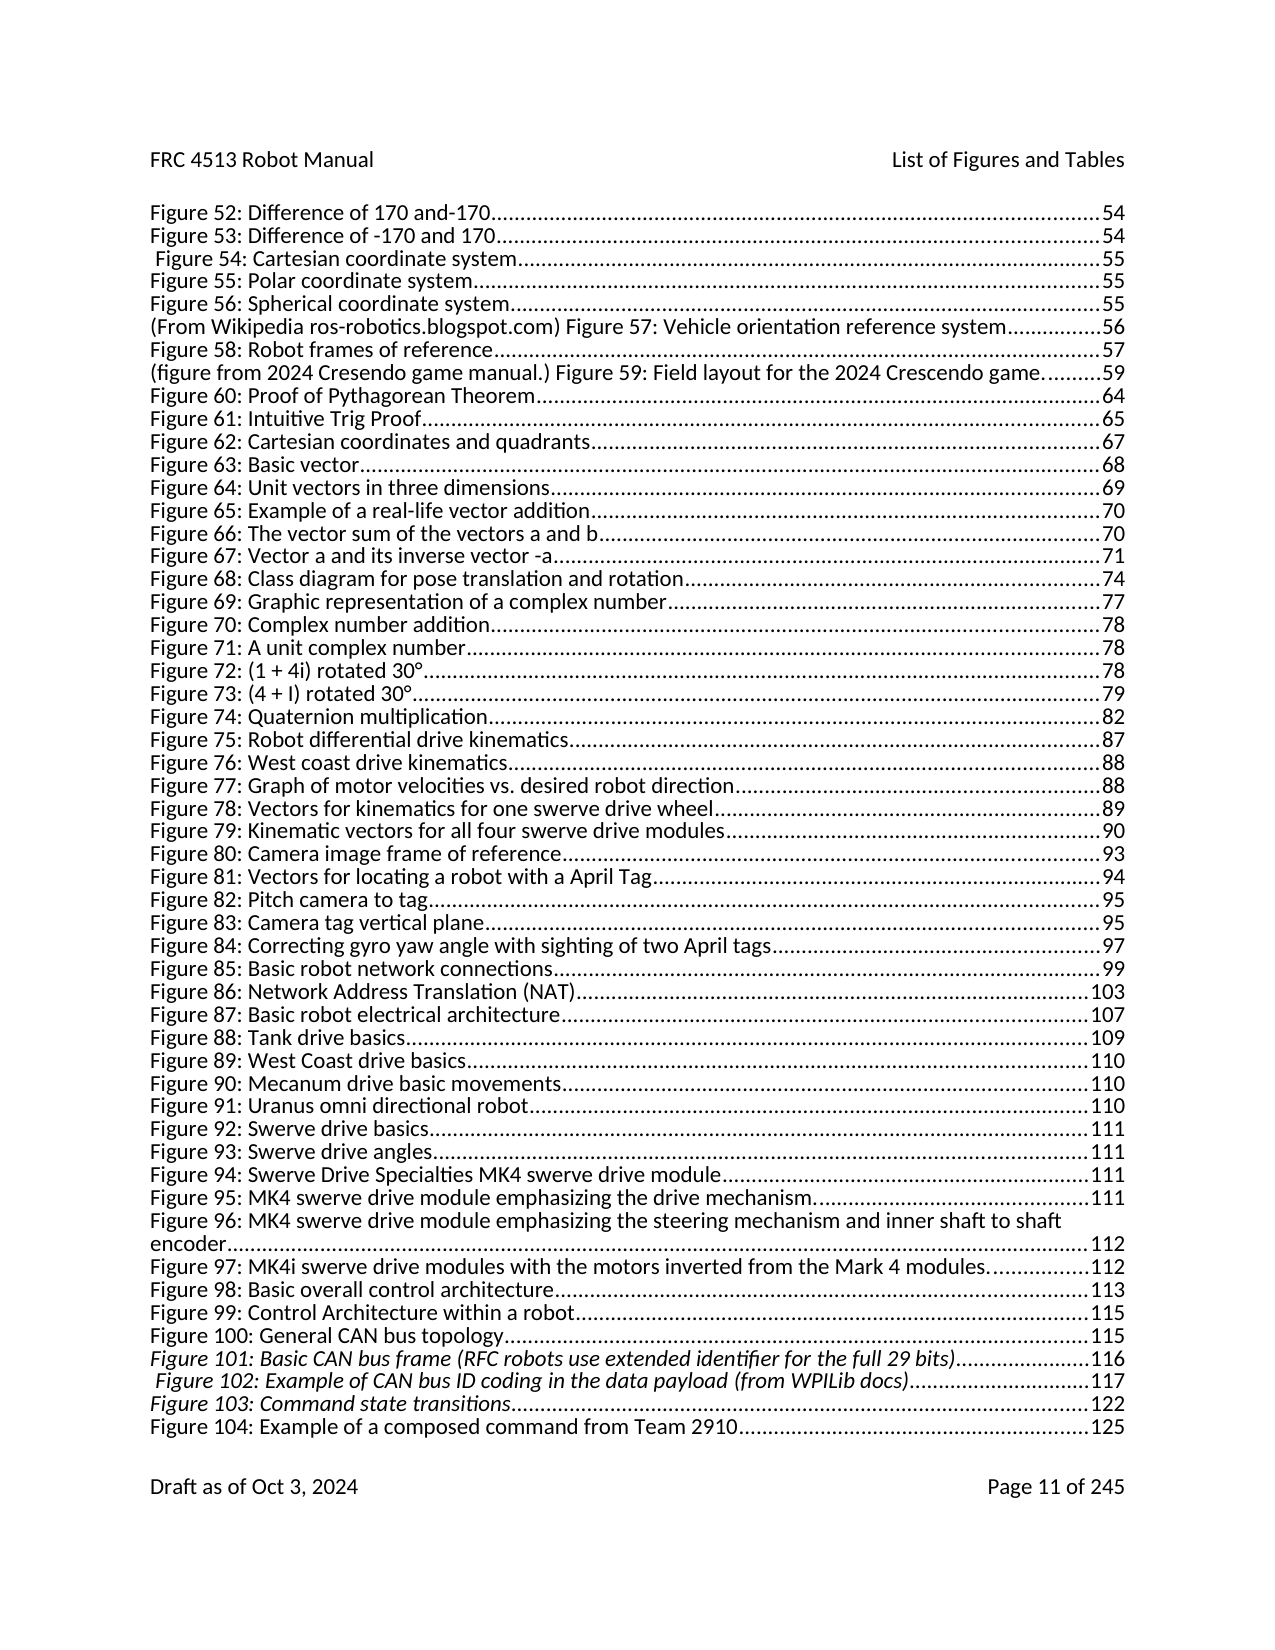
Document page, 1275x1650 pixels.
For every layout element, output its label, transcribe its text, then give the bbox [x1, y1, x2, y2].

text (figure from 2024 Cresendo game manual.) Figure 59: Field layout for the 2024 Crescendo game. 59 [150, 363, 1125, 386]
text Figure 80: Camera image frame of reference 93 [150, 844, 1125, 867]
text Figure 71: A unit complex number 78 [150, 638, 1125, 661]
text Figure 56: Spherical coordinate system 55 [150, 294, 1125, 317]
text Figure 75: Robot differential drive kinematics 87 [150, 730, 1125, 753]
text Figure 79: Kinematic vectors for all four swerve drive modules 90 [150, 822, 1125, 844]
text Figure 84: Correcting gyro yaw angle with sighting of two April tags 97 [150, 936, 1125, 959]
text Figure 95: MK4 swerve drive module emphasizing the drive mechanism. 111 [150, 1188, 1125, 1211]
text Figure 61: Intuitive Trig Proof 65 [150, 409, 1125, 432]
text Figure 55: Polar coordinate system 55 [150, 272, 1125, 294]
text Figure 92: Swerve drive basics 111 [150, 1119, 1125, 1142]
text Figure 78: Vectors for kinematics for one swerve drive wheel 89 [150, 799, 1125, 822]
text Figure 54: Cartesian coordinate system 55 [150, 249, 1125, 272]
text Figure 100: General CAN bus topology 115 [150, 1326, 1125, 1349]
text Figure 91: Uranus omni directional robot 110 [150, 1097, 1125, 1119]
text Figure 60: Proof of Pythagorean Theorem 64 [150, 386, 1125, 409]
text Figure 96: MK4 swerve drive module emphasizing the steering mechanism and inner shaft to shaft encoder. 112 [150, 1211, 1125, 1257]
text Figure 64: Unit vectors in three dimensions 69 [150, 478, 1125, 501]
text Figure 65: Example of a real-life vector addition 70 [150, 501, 1125, 524]
text Figure 93: Swerve drive angles 111 [150, 1142, 1125, 1165]
text Figure 53: Difference of -170 and 170 54 [150, 226, 1125, 249]
text (From Wikipedia ros-robotics.blogspot.com) Figure 57: Vehicle orientation reference system 56 [150, 317, 1125, 340]
text Figure 87: Basic robot electrical architecture 107 [150, 1005, 1125, 1028]
text Figure 90: Mecanum drive basic movements 110 [150, 1074, 1125, 1097]
text Figure 58: Robot frames of reference 57 [150, 340, 1125, 363]
text Figure 72: (1 + 4i) rotated 30° 78 [150, 661, 1125, 684]
text Figure 86: Network Address Translation (NAT) 103 [150, 982, 1125, 1005]
text Figure 99: Control Architecture within a robot 115 [150, 1303, 1125, 1326]
text Figure 104: Example of a composed command from Team 2910 125 [150, 1417, 1125, 1440]
text Figure 68: Class diagram for pose translation and rotation 74 [150, 569, 1125, 592]
text Figure 77: Graph of motor velocities vs. desired robot direction 88 [150, 776, 1125, 799]
text Figure 89: West Coast drive basics 110 [150, 1051, 1125, 1074]
text Figure 67: Vector a and its inverse vector -a 71 [150, 547, 1125, 569]
text Figure 63: Basic vector 68 [150, 455, 1125, 478]
text Figure 74: Quaternion multiplication 82 [150, 707, 1125, 730]
text Figure 85: Basic robot network connections 99 [150, 959, 1125, 982]
text Figure 88: Tank drive basics 109 [150, 1028, 1125, 1051]
text Figure 101: Basic CAN bus frame (RFC robots use extended identifier for the full 29 bits) 116 [150, 1349, 1125, 1372]
text Figure 83: Camera tag vertical plane 95 [150, 913, 1125, 936]
text Figure 81: Vectors for locating a robot with a April Tag 94 [150, 867, 1125, 890]
text Figure 52: Difference of 170 and-170 54 [150, 203, 1125, 226]
text Figure 102: Example of CAN bus ID coding in the data payload (from WPILib docs) 117 [150, 1372, 1125, 1394]
text Figure 94: Swerve Drive Specialties MK4 swerve drive module 111 [150, 1165, 1125, 1188]
text Figure 66: The vector sum of the vectors a and b 70 [150, 524, 1125, 547]
text Figure 69: Graphic representation of a complex number 77 [150, 592, 1125, 615]
text Figure 97: MK4i swerve drive modules with the motors inverted from the Mark 4 modules. 112 [150, 1257, 1125, 1280]
text Figure 70: Complex number addition 78 [150, 615, 1125, 638]
text Figure 98: Basic overall control architecture 113 [150, 1280, 1125, 1303]
text Figure 82: Pitch camera to tag 95 [150, 890, 1125, 913]
text Figure 73: (4 + I) rotated 30° 79 [150, 684, 1125, 707]
text Figure 62: Cartesian coordinates and quadrants 67 [150, 432, 1125, 455]
text Figure 103: Command state transitions 122 [150, 1394, 1125, 1417]
text Figure 76: West coast drive kinematics 88 [150, 753, 1125, 776]
